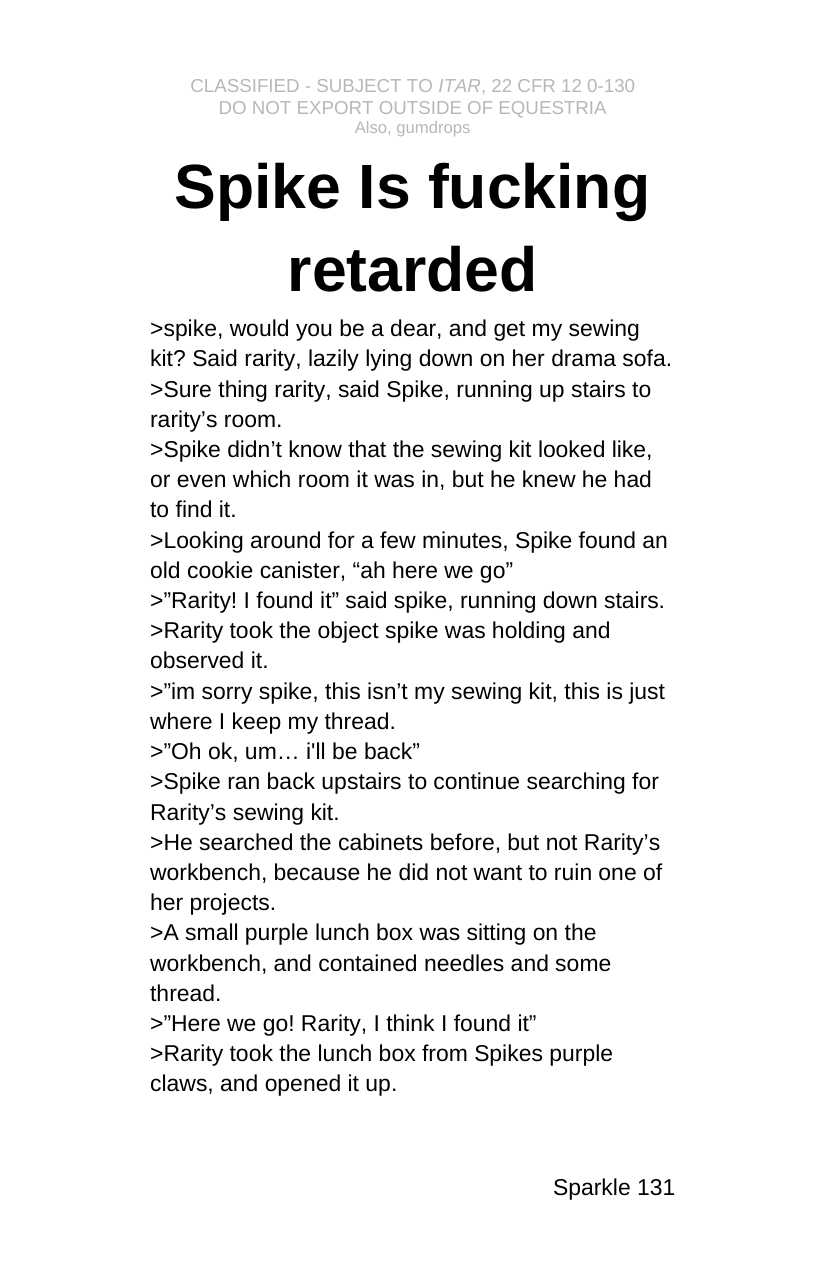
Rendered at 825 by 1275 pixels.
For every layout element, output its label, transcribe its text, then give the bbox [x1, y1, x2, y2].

text >Spike didn’t know that the sewing kit looked like, or even which room it was in, but he knew he had to find it. [150, 436, 675, 523]
text >Rarity took the lunch box from Spikes purple claws, and opened it up. [150, 1040, 675, 1097]
text >Looking around for a few minutes, Spike found an old cookie canister, “ah here we go” [150, 527, 675, 583]
text >”Here we go! Rarity, I think I found it” [150, 1010, 675, 1036]
text >A small purple lunch box was sitting on the workbench, and contained needles and some thread. [150, 919, 675, 1006]
text >spike, would you be a dear, and get my sewing kit? Said rarity, lazily lying down on her drama sofa. [150, 315, 675, 372]
text >Spike ran back upstairs to continue searching for Rarity’s sewing kit. [150, 768, 675, 825]
text >Rarity took the object spike was holding and observed it. [150, 617, 675, 674]
text >”Oh ok, um… i'll be back” [150, 738, 675, 764]
text >”Rarity! I found it” said spike, running down stairs. [150, 587, 675, 613]
text >”im sorry spike, this isn’t my sewing kit, this is just where I keep my thread. [150, 678, 675, 734]
text >He searched the cabinets before, but not Rarity’s workbench, because he did not want to ruin one of her projects. [150, 829, 675, 916]
text >Sure thing rarity, said Spike, running up stairs to rarity’s room. [150, 376, 675, 432]
text Spike Is fucking retarded [150, 150, 675, 304]
